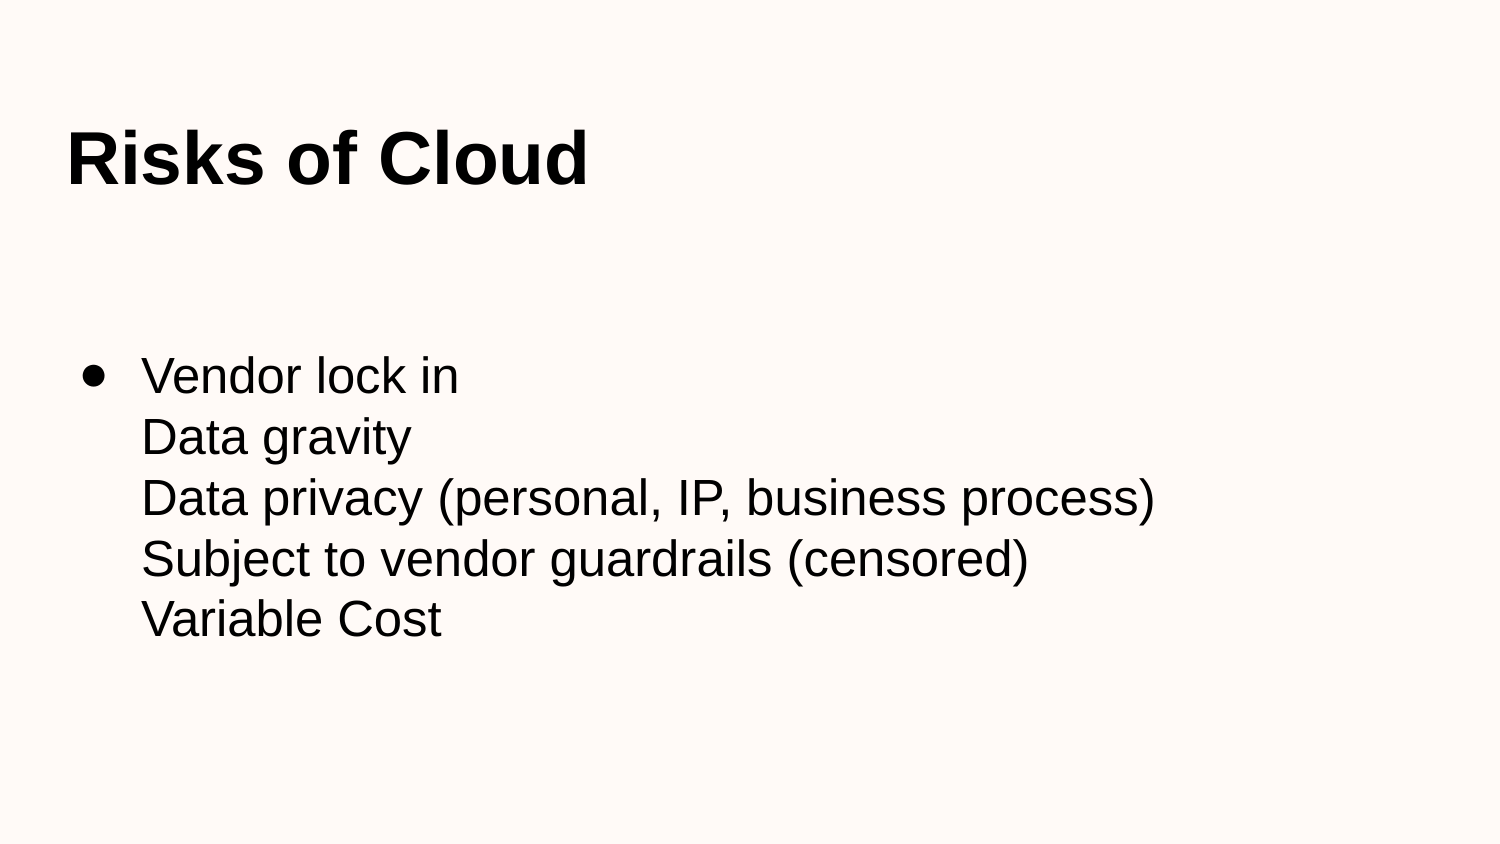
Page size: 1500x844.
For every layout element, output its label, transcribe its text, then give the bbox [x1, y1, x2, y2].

title Risks of Cloud [51, 85, 1449, 223]
title Vendor lock in Data gravity Data privacy (personal, IP, business process) Subject to vendor guardrails (censored) Variable Cost [51, 223, 1449, 766]
